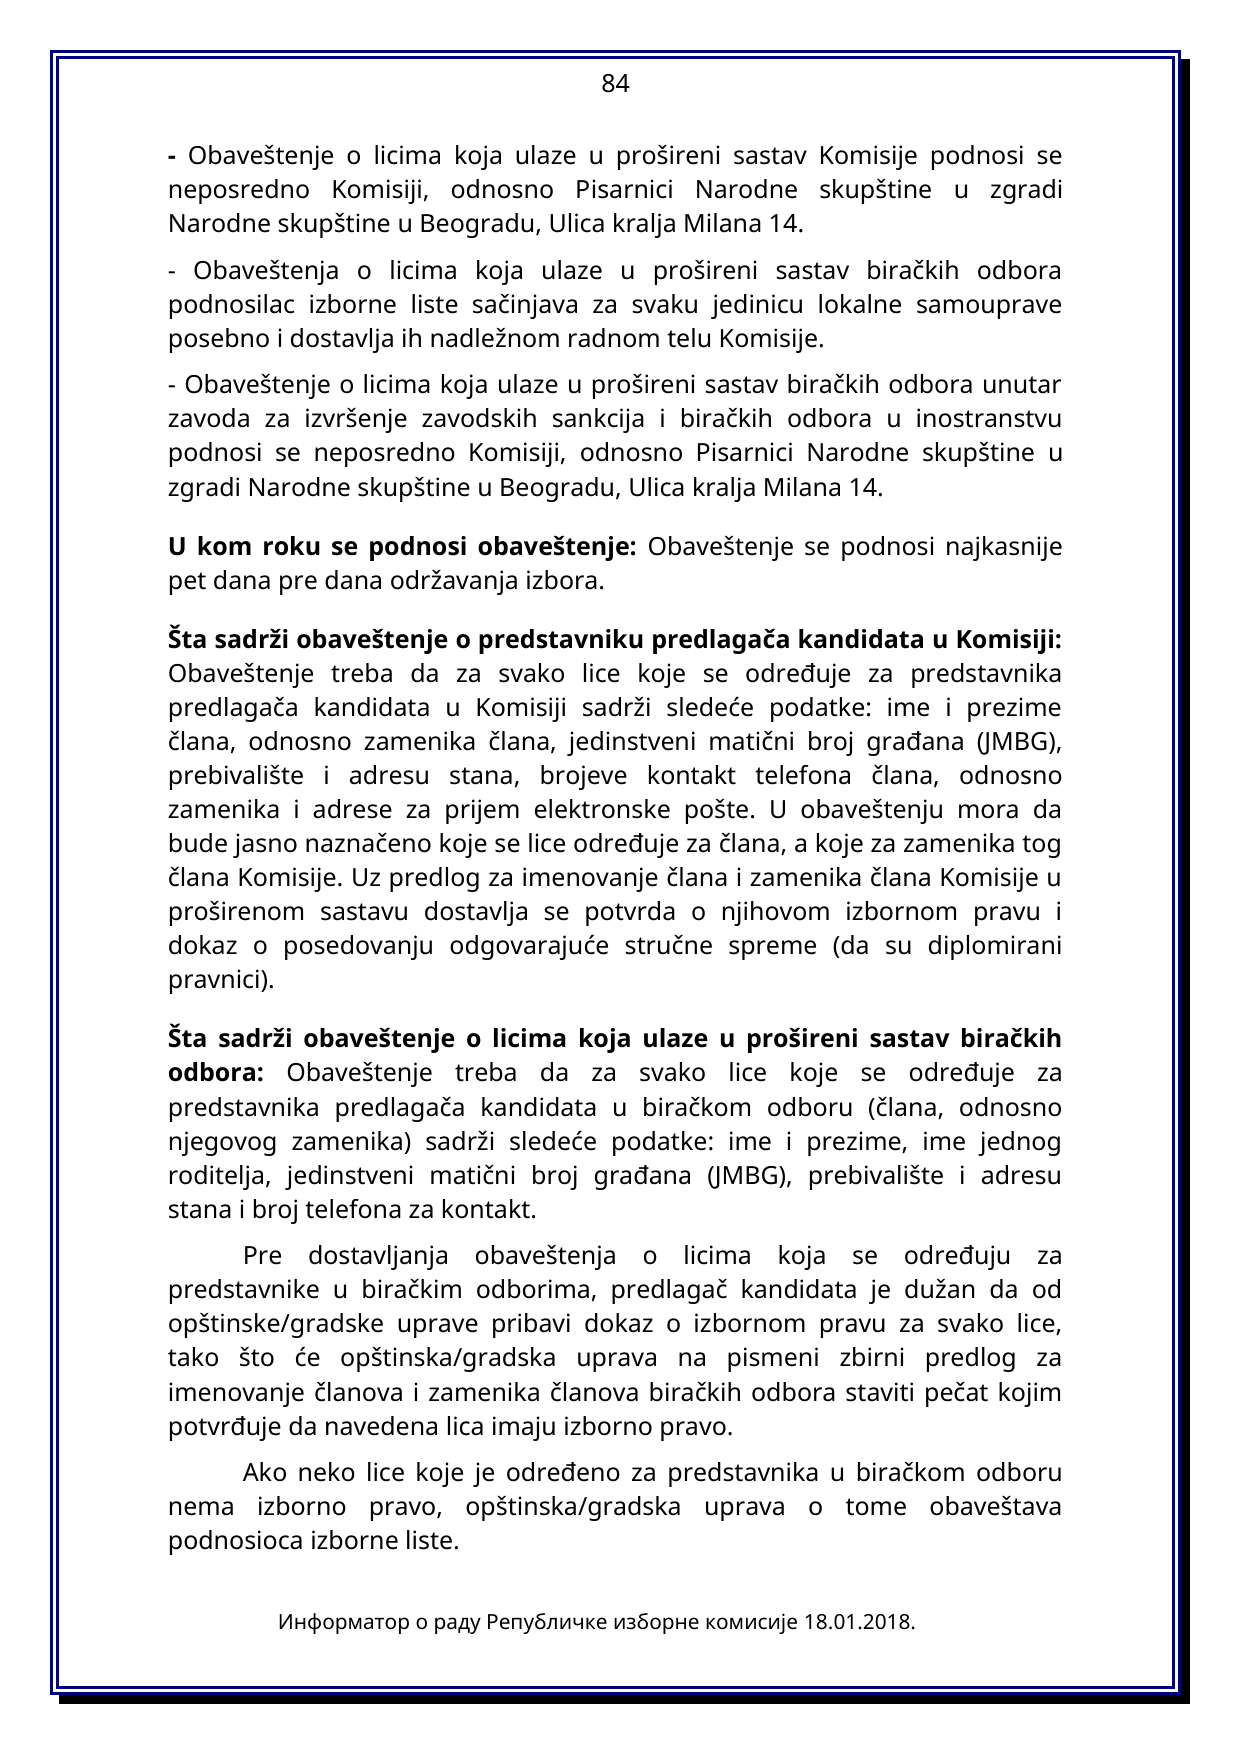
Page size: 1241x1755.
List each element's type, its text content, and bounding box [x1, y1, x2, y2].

text Šta sadrži obaveštenje o licima koja ulaze u prošireni sastav biračkih odbora: Obaveštenje treba da za svako lice koje se određuje za predstavnika predlagača kandidata u biračkom odboru (člana, odnosno njegovog zamenika) sadrži sledeće podatke: ime i prezime, ime jednog roditelja, jedinstveni matični broj građana (JMBG), prebivalište i adresu stana i broj telefona za kontakt. [168, 1021, 1063, 1225]
text Ako neko lice koje je određeno za predstavnika u biračkom odboru nema izborno pravo, opštinska/gradska uprava o tome obaveštava podnosioca izborne liste. [168, 1455, 1063, 1557]
text Pre dostavljanja obaveštenja o licima koja se određuju za predstavnike u biračkim odborima, predlagač kandidata je dužan da od opštinske/gradske uprave pribavi dokaz o izbornom pravu za svako lice, tako što će opštinska/gradska uprava na pismeni zbirni predlog za imenovanje članova i zamenika članova biračkih odbora staviti pečat kojim potvrđuje da navedena lica imaju izborno pravo. [168, 1238, 1063, 1442]
text Šta sadrži obaveštenje o predstavniku predlagača kandidata u Komisiji: Obaveštenje treba da za svako lice koje se određuje za predstavnika predlagača kandidata u Komisiji sadrži sledeće podatke: ime i prezime člana, odnosno zamenika člana, jedinstveni matični broj građana (JMBG), prebivalište i adresu stana, brojeve kontakt telefona člana, odnosno zamenika i adrese za prijem elektronske pošte. U obaveštenju mora da bude jasno naznačeno koje se lice određuje za člana, a koje za zamenika tog člana Komisije. Uz predlog za imenovanje člana i zamenika člana Komisije u proširenom sastavu dostavlja se potvrda o njihovom izbornom pravu i dokaz o posedovanju odgovarajuće stručne spreme (da su diplomirani pravnici). [168, 621, 1063, 996]
text - Obaveštenje o licima koja ulaze u prošireni sastav Komisije podnosi se neposredno Komisiji, odnosno Pisarnici Narodne skupštine u zgradi Narodne skupštine u Beogradu, Ulica kralja Milana 14. [168, 138, 1063, 240]
text U kom roku se podnosi obaveštenje: Obaveštenje se podnosi najkasnije pet dana pre dana održavanja izbora. [168, 528, 1063, 596]
text - Obaveštenja o licima koja ulaze u prošireni sastav biračkih odbora podnosilac izborne liste sačinjava za svaku jedinicu lokalne samouprave posebno i dostavlja ih nadležnom radnom telu Komisije. [168, 252, 1063, 354]
text - Obaveštenje o licima koja ulaze u prošireni sastav biračkih odbora unutar zavoda za izvršenje zavodskih sankcija i biračkih odbora u inostranstvu podnosi se neposredno Komisiji, odnosno Pisarnici Narodne skupštine u zgradi Narodne skupštine u Beogradu, Ulica kralja Milana 14. [168, 367, 1063, 503]
